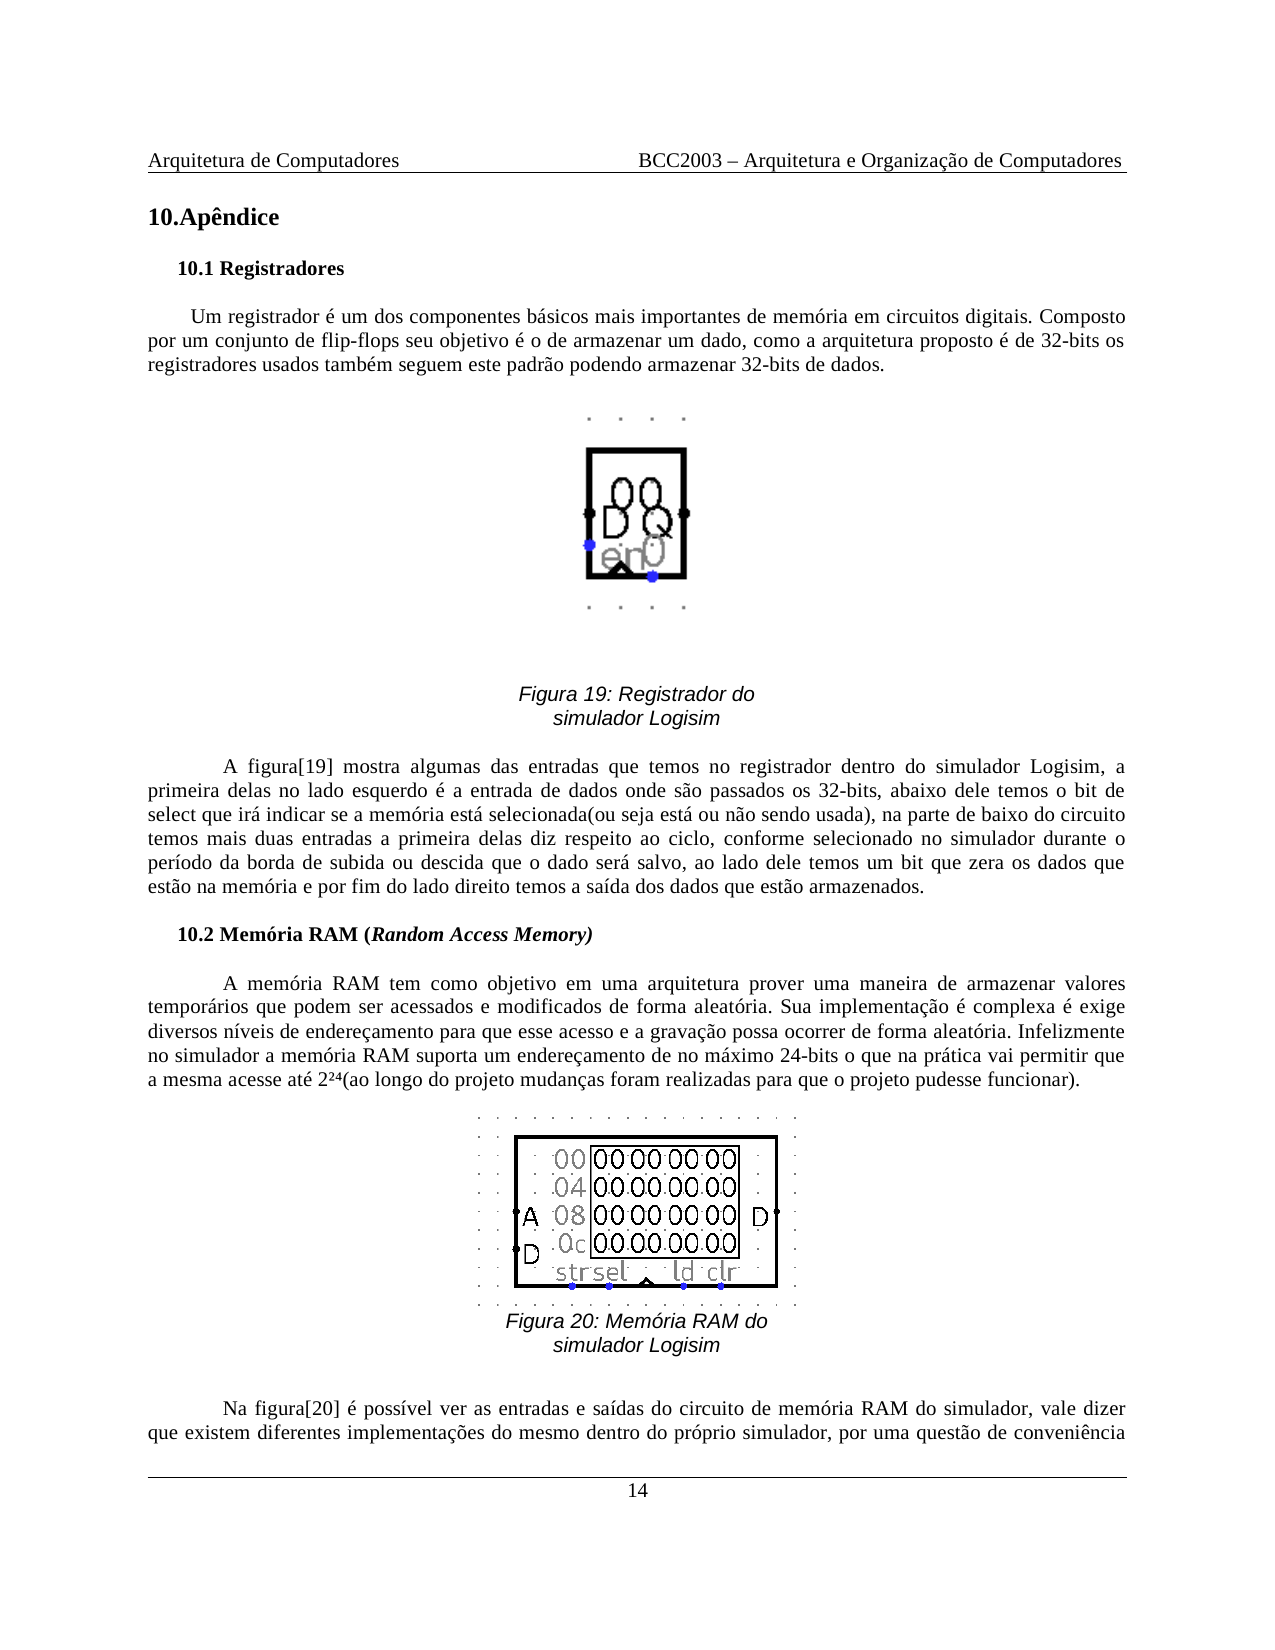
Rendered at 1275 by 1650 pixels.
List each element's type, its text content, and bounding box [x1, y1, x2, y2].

text Um registrador é um dos componentes básicos mais importantes de memória em circuitos digitais. Composto por um conjunto de flip-flops seu objetivo é o de armazenar um dado, como a arquitetura proposto é de 32-bits os registradores usados também seguem este padrão podendo armazenar 32-bits de dados. [148, 303, 1127, 376]
text Figura 20: Memória RAM do simulador Logisim [472, 1310, 803, 1357]
text Na figura[20] é possível ver as entradas e saídas do circuito de memória RAM do simulador, vale dizer que existem diferentes implementações do mesmo dentro do próprio simulador, por uma questão de conveniência [148, 1396, 1127, 1444]
picture [569, 399, 706, 633]
subtitle Apêndice [148, 202, 1127, 231]
list 10.2 Memória RAM (Random Access Memory) [148, 922, 1127, 946]
text A memória RAM tem como objetivo em uma arquitetura prover uma maneira de armazenar valores temporários que podem ser acessados e modificados de forma aleatória. Sua implementação é complexa é exige diversos níveis de endereçamento para que esse acesso e a gravação possa ocorrer de forma aleatória. Infelizmente no simulador a memória RAM suporta um endereçamento de no máximo 24-bits o que na prática vai permitir que a mesma acesse até 2²⁴(ao longo do projeto mudanças foram realizadas para que o projeto pudesse funcionar). [148, 970, 1127, 1091]
list 10.1 Registradores [148, 255, 1127, 279]
picture [472, 1114, 803, 1310]
text A figura[19] mostra algumas das entradas que temos no registrador dentro do simulador Logisim, a primeira delas no lado esquerdo é a entrada de dados onde são passados os 32-bits, abaixo dele temos o bit de select que irá indicar se a memória está selecionada(ou seja está ou não sendo usada), na parte de baixo do circuito temos mais duas entradas a primeira delas diz respeito ao ciclo, conforme selecionado no simulador durante o período da borda de subida ou descida que o dado será salvo, ao lado dele temos um bit que zera os dados que estão na memória e por fim do lado direito temos a saída dos dados que estão armazenados. [148, 754, 1127, 898]
list Figura 19: Registrador do simulador Logisim [472, 682, 803, 730]
